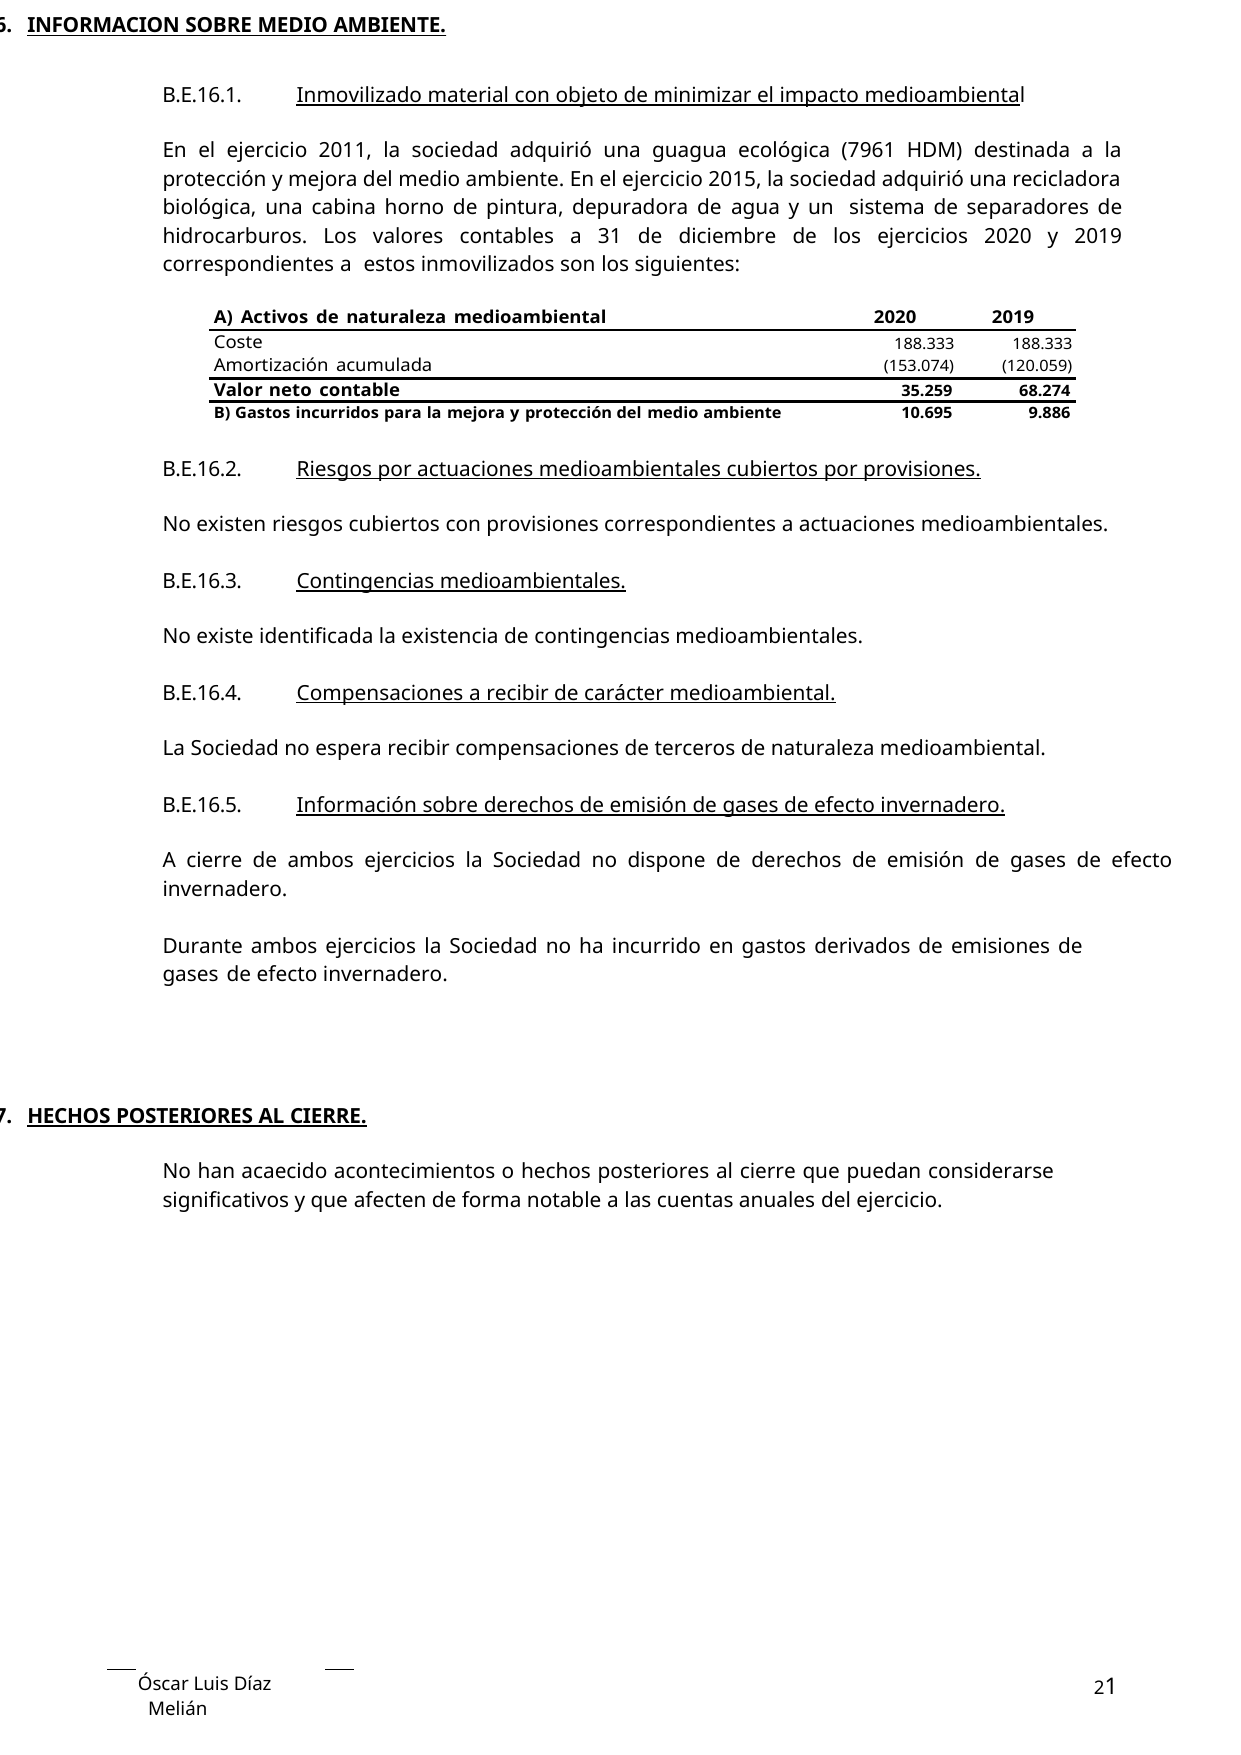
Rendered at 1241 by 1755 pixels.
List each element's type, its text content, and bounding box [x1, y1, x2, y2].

table_cell 188.333 [973, 331, 1076, 354]
list Contingencias medioambientales. [162, 566, 1230, 594]
table_header A) Activos de naturaleza medioambiental [209, 307, 832, 329]
list HECHOS POSTERIORES AL CIERRE. [0, 1101, 1230, 1129]
list Información sobre derechos de emisión de gases de efecto invernadero. [162, 790, 1230, 819]
text La Sociedad no espera recibir compensaciones de terceros de naturaleza medioambiental. [162, 733, 1230, 762]
table_cell (120.059) [973, 354, 1076, 377]
text No existe identificada la existencia de contingencias medioambientales. [162, 621, 1230, 650]
list INFORMACION SOBRE MEDIO AMBIENTE. [0, 11, 1230, 39]
table_cell 10.695 [832, 403, 973, 422]
text No existen riesgos cubiertos con provisiones correspondientes a actuaciones medioambientales. [162, 509, 1230, 538]
list Riesgos por actuaciones medioambientales cubiertos por provisiones. [162, 454, 1230, 482]
table_cell 188.333 [832, 331, 973, 354]
table_cell Amortización acumulada [209, 354, 832, 377]
table_cell 9.886 [973, 403, 1076, 422]
text En el ejercicio 2011, la sociedad adquirió una guagua ecológica (7961 HDM) destinada a la protección y mejora del medio ambiente. En el ejercicio 2015, la sociedad adquirió una recicladora biológica, una cabina horno de pintura, depuradora de agua y un sistema de separadores de hidrocarburos. Los valores contables a 31 de diciembre de los ejercicios 2020 y 2019 correspondientes a estos inmovilizados son los siguientes: [162, 136, 1122, 278]
text Durante ambos ejercicios la Sociedad no ha incurrido en gastos derivados de emisiones de gases de efecto invernadero. [162, 931, 1123, 988]
table_cell 35.259 [832, 380, 973, 400]
text No han acaecido acontecimientos o hechos posteriores al cierre que puedan considerarse significativos y que afecten de forma notable a las cuentas anuales del ejercicio. [162, 1156, 1128, 1213]
list Compensaciones a recibir de carácter medioambiental. [162, 678, 1230, 706]
list Inmovilizado material con objeto de minimizar el impacto medioambiental [162, 80, 1230, 109]
table_cell 68.274 [973, 380, 1076, 400]
table_cell (153.074) [832, 354, 973, 377]
table_header 2019 [973, 307, 1076, 329]
table_cell Coste [209, 331, 832, 354]
table_cell Valor neto contable [209, 380, 832, 400]
table_cell B) Gastos incurridos para la mejora y protección del medio ambiente [209, 403, 832, 422]
text A cierre de ambos ejercicios la Sociedad no dispone de derechos de emisión de gases de efecto invernadero. [162, 846, 1230, 902]
table_header 2020 [832, 307, 973, 329]
